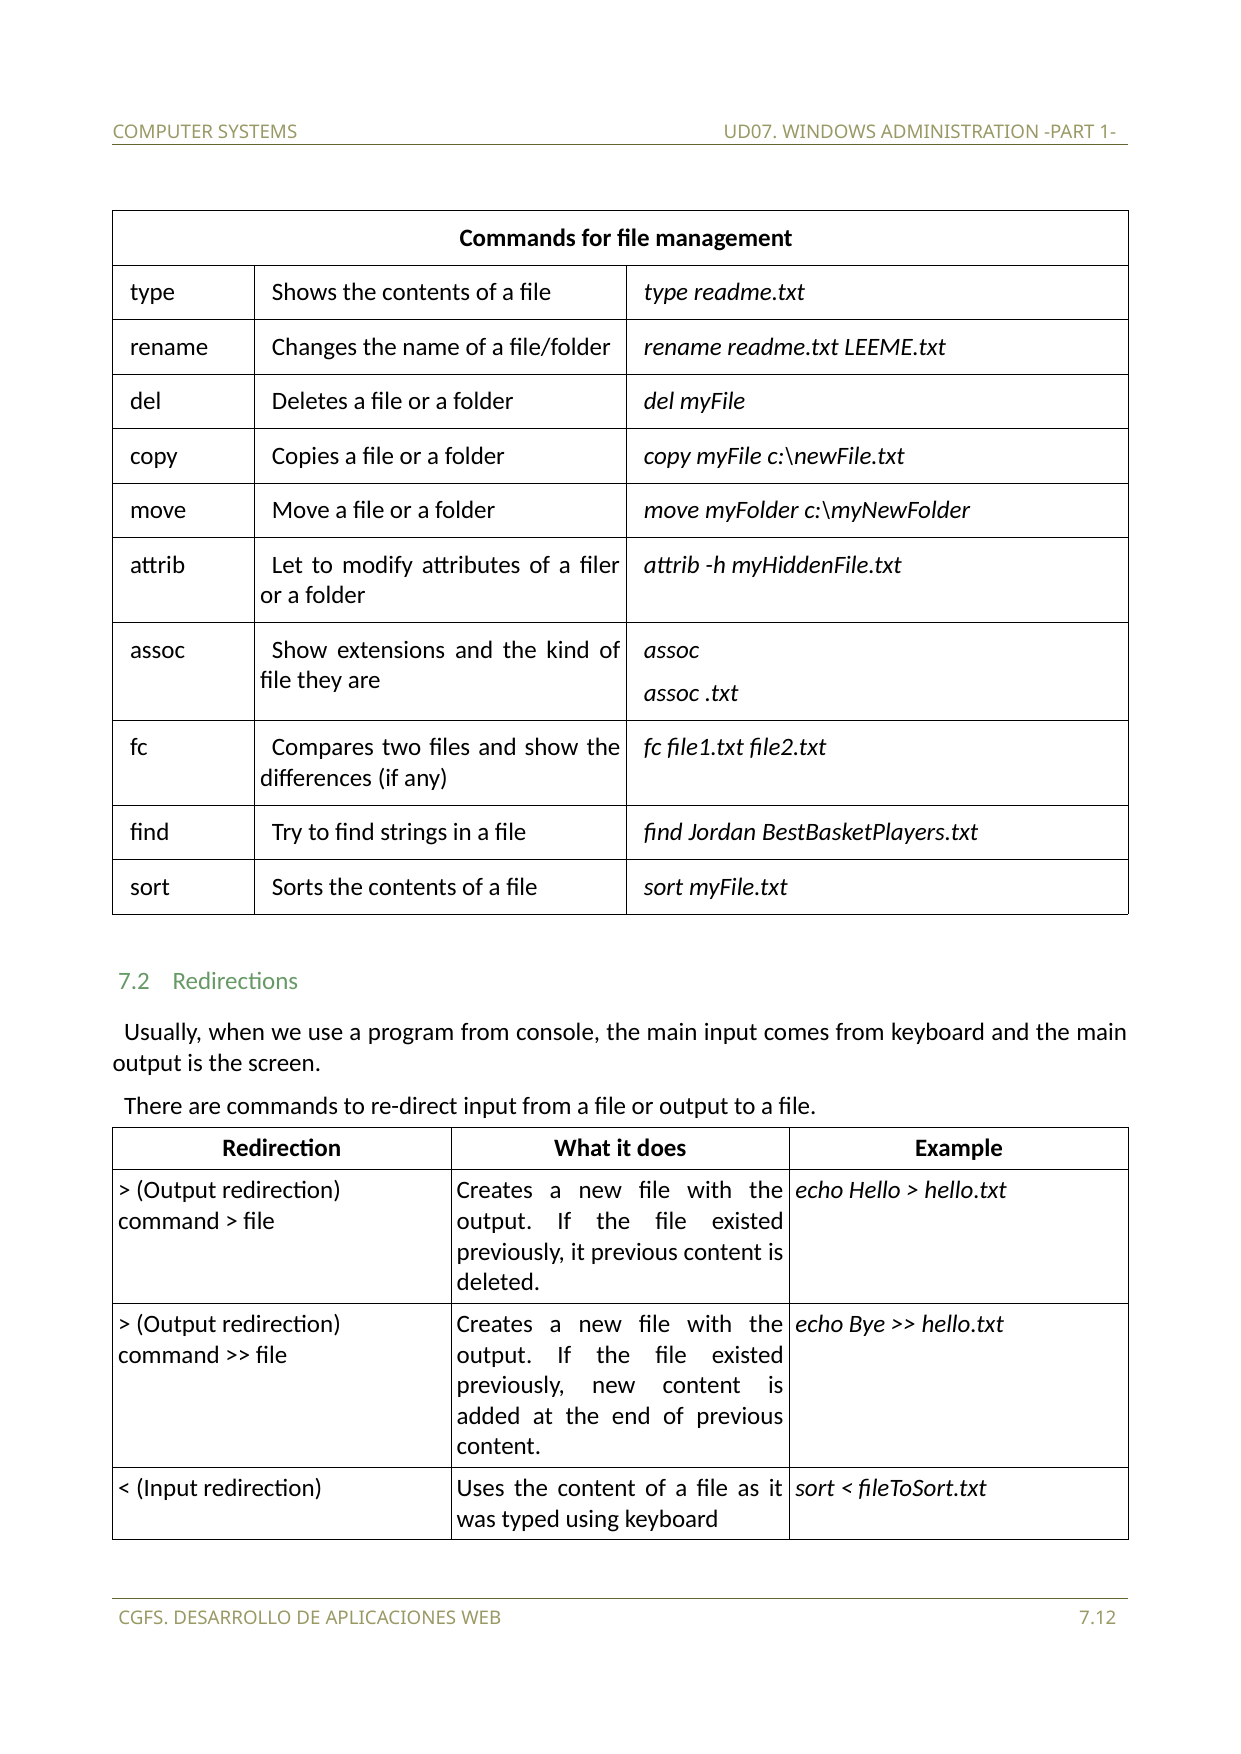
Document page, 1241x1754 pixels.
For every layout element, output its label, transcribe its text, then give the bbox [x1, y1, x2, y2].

table_cell del myFile [627, 375, 1128, 428]
table_cell > (Output redirection) command >> file [113, 1304, 451, 1467]
table_cell Deletes a file or a folder [255, 375, 626, 428]
table_cell move myFolder c:\myNewFolder [627, 484, 1128, 537]
table_header What it does [452, 1128, 789, 1169]
table_cell echo Bye >> hello.txt [790, 1304, 1128, 1467]
table_cell Let to modify attributes of a filer or a folder [255, 538, 626, 622]
text There are commands to re-direct input from a file or output to a file. [112, 1090, 1128, 1120]
table_cell sort myFile.txt [627, 860, 1128, 913]
table_cell assoc assoc .txt [627, 623, 1128, 719]
table_cell sort [113, 860, 254, 913]
table_cell find Jordan BestBasketPlayers.txt [627, 806, 1128, 859]
table_cell Compares two files and show the differences (if any) [255, 721, 626, 804]
table_cell Creates a new file with the output. If the file existed previously, new content is added at the end of previous content. [452, 1304, 789, 1467]
table_cell del [113, 375, 254, 428]
table_cell type [113, 266, 254, 319]
table_cell rename readme.txt LEEME.txt [627, 320, 1128, 374]
table_cell Copies a file or a folder [255, 429, 626, 483]
table_cell Shows the contents of a file [255, 266, 626, 319]
table_cell sort < fileToSort.txt [790, 1468, 1128, 1539]
table_cell fc [113, 721, 254, 804]
table_cell echo Hello > hello.txt [790, 1170, 1128, 1302]
table_header Example [790, 1128, 1128, 1169]
table_cell attrib [113, 538, 254, 622]
table_cell assoc [113, 623, 254, 719]
table_cell Show extensions and the kind of file they are [255, 623, 626, 719]
table_cell find [113, 806, 254, 859]
table_cell Uses the content of a file as it was typed using keyboard [452, 1468, 789, 1539]
table_cell Try to find strings in a file [255, 806, 626, 859]
table_cell attrib -h myHiddenFile.txt [627, 538, 1128, 622]
table_cell Changes the name of a file/folder [255, 320, 626, 374]
table_cell fc file1.txt file2.txt [627, 721, 1128, 804]
table_cell Sorts the contents of a file [255, 860, 626, 913]
table_cell rename [113, 320, 254, 374]
table_cell Creates a new file with the output. If the file existed previously, it previous content is deleted. [452, 1170, 789, 1302]
text Usually, when we use a program from console, the main input comes from keyboard and the main output is the screen. [112, 1016, 1128, 1077]
table_cell > (Output redirection) command > file [113, 1170, 451, 1302]
table_header Commands for file management [113, 211, 1128, 265]
table_cell copy myFile c:\newFile.txt [627, 429, 1128, 483]
table_cell type readme.txt [627, 266, 1128, 319]
subtitle Redirections [112, 965, 1128, 996]
table_header Redirection [113, 1128, 451, 1169]
table_cell Move a file or a folder [255, 484, 626, 537]
table_cell move [113, 484, 254, 537]
table_cell copy [113, 429, 254, 483]
table_cell < (Input redirection) [113, 1468, 451, 1539]
